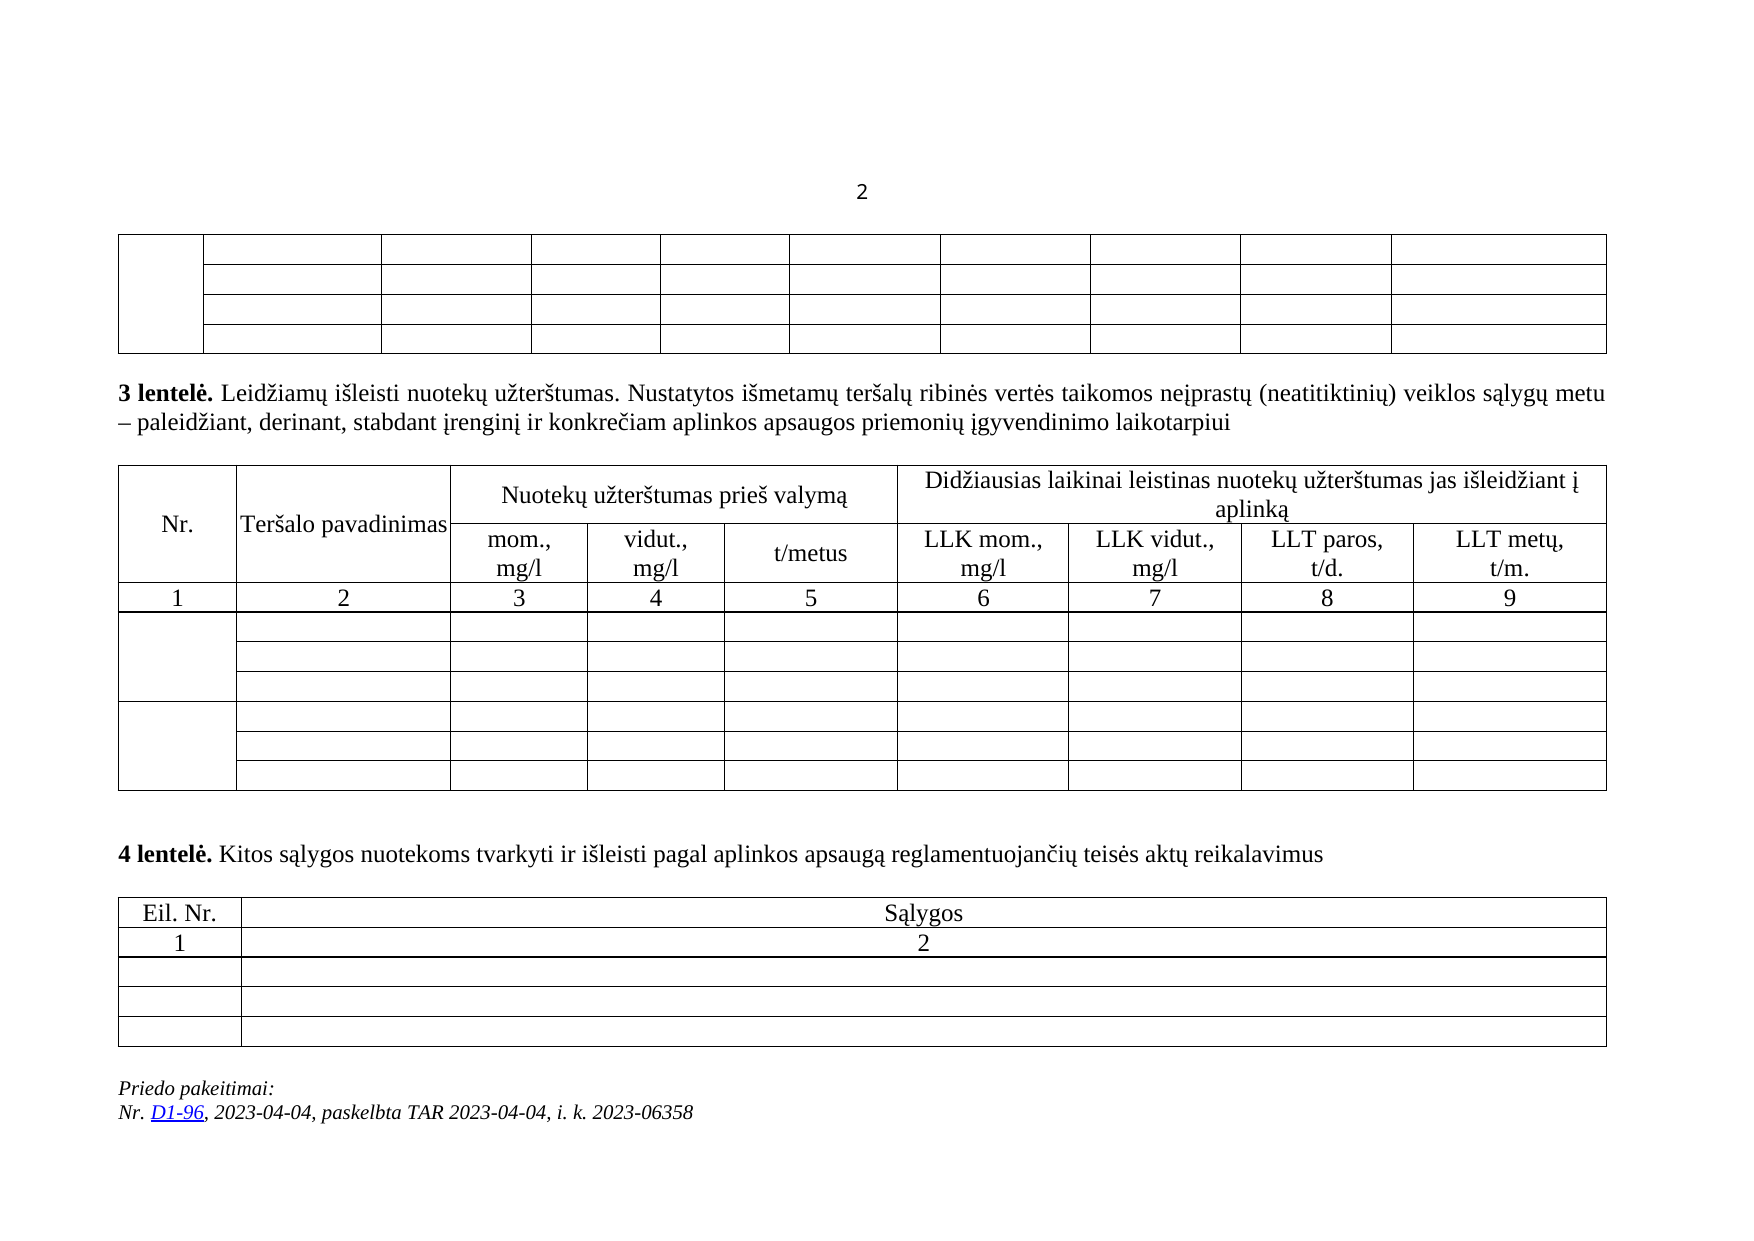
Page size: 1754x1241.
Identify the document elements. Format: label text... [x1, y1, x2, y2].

table_cell 6 [898, 583, 1068, 611]
table_cell [532, 325, 660, 353]
table_cell [204, 325, 381, 353]
table_cell [1242, 702, 1413, 731]
table_cell [725, 642, 897, 671]
table_cell [725, 702, 897, 731]
table_cell [790, 295, 940, 323]
table_cell [898, 732, 1068, 760]
table_cell 2 [242, 928, 1606, 956]
table_cell [119, 958, 241, 986]
table_cell [1091, 295, 1240, 323]
table_cell [941, 235, 1090, 264]
table_cell [451, 613, 587, 641]
table_cell [1414, 702, 1606, 731]
table_cell [1069, 732, 1241, 760]
table_cell 5 [725, 583, 897, 611]
table_cell [1392, 235, 1606, 264]
table_cell [382, 265, 531, 294]
table_cell [588, 732, 724, 760]
table_cell [237, 732, 450, 760]
table_cell [941, 265, 1090, 294]
table_cell [790, 235, 940, 264]
table_cell [119, 1017, 241, 1046]
table_cell [898, 761, 1068, 790]
table_cell [661, 325, 789, 353]
table_cell [242, 987, 1606, 1016]
table_cell [898, 672, 1068, 701]
table_cell [451, 642, 587, 671]
table_header Teršalo pavadinimas [237, 466, 450, 582]
table_cell [1069, 672, 1241, 701]
table_cell [382, 295, 531, 323]
text Priedo pakeitimai: [118, 1076, 1606, 1100]
table_cell LLK vidut., mg/l [1069, 524, 1241, 582]
table_cell [588, 702, 724, 731]
table_cell 9 [1414, 583, 1606, 611]
table_cell [1242, 672, 1413, 701]
table_cell [119, 702, 236, 790]
table_cell [204, 265, 381, 294]
table_cell [1241, 265, 1391, 294]
table_header Eil. Nr. [119, 898, 241, 927]
table_cell [1241, 325, 1391, 353]
table_cell 2 [237, 583, 450, 611]
table_cell [204, 235, 381, 264]
text Nr. D1-96, 2023-04-04, paskelbta TAR 2023-04-04, i. k. 2023-06358 [118, 1100, 1606, 1124]
table_cell [588, 613, 724, 641]
table_cell [1069, 702, 1241, 731]
table_cell [1414, 732, 1606, 760]
table_header Nuotekų užterštumas prieš valymą [451, 466, 897, 523]
table_header Didžiausias laikinai leistinas nuotekų užterštumas jas išleidžiant į aplinką [898, 466, 1606, 523]
table_cell [941, 295, 1090, 323]
table_cell [451, 702, 587, 731]
table_cell [1091, 265, 1240, 294]
table_cell mom., mg/l [451, 524, 587, 582]
table_cell [661, 235, 789, 264]
table_cell [790, 265, 940, 294]
table_cell [119, 987, 241, 1016]
table_cell [1242, 613, 1413, 641]
table_cell [1392, 265, 1606, 294]
table_cell [119, 235, 203, 353]
table_cell [237, 613, 450, 641]
table_cell [532, 265, 660, 294]
table_cell 8 [1242, 583, 1413, 611]
table_cell [1069, 613, 1241, 641]
table_cell [790, 325, 940, 353]
table_cell [898, 702, 1068, 731]
table_cell [1069, 761, 1241, 790]
table_cell [725, 672, 897, 701]
table_cell [451, 761, 587, 790]
table_cell [725, 613, 897, 641]
table_cell [237, 702, 450, 731]
table_cell vidut., mg/l [588, 524, 724, 582]
table_cell 4 [588, 583, 724, 611]
table_cell [588, 761, 724, 790]
table_cell [382, 325, 531, 353]
table_cell [532, 295, 660, 323]
table_header Sąlygos [242, 898, 1606, 927]
table_cell [1242, 761, 1413, 790]
table_cell [1241, 295, 1391, 323]
table_cell LLK mom., mg/l [898, 524, 1068, 582]
table_cell [898, 642, 1068, 671]
table_cell [532, 235, 660, 264]
table_cell [237, 672, 450, 701]
table_cell [1392, 295, 1606, 323]
table_header Nr. [119, 466, 236, 582]
text 4 lentelė. Kitos sąlygos nuotekoms tvarkyti ir išleisti pagal aplinkos apsaugą reglamentuojančių teisės aktų reikalavimus [118, 839, 1606, 868]
table_cell [451, 672, 587, 701]
table_cell [661, 295, 789, 323]
table_cell [237, 642, 450, 671]
table_cell 3 [451, 583, 587, 611]
table_cell [1241, 235, 1391, 264]
table_cell [1091, 235, 1240, 264]
table_cell [242, 958, 1606, 986]
table_cell [898, 613, 1068, 641]
table_cell [588, 672, 724, 701]
table_cell [1392, 325, 1606, 353]
table_cell [1242, 642, 1413, 671]
table_cell [1414, 642, 1606, 671]
table_cell [941, 325, 1090, 353]
table_cell [382, 235, 531, 264]
table_cell 1 [119, 583, 236, 611]
table_cell [661, 265, 789, 294]
table_cell [725, 732, 897, 760]
table_cell [237, 761, 450, 790]
table_cell [204, 295, 381, 323]
table_cell [1414, 761, 1606, 790]
table_cell [242, 1017, 1606, 1046]
table_cell [1091, 325, 1240, 353]
table_cell [725, 761, 897, 790]
table_cell [588, 642, 724, 671]
table_cell LLT metų, t/m. [1414, 524, 1606, 582]
table_cell 1 [119, 928, 241, 956]
table_cell t/metus [725, 524, 897, 582]
table_cell [1414, 672, 1606, 701]
table_cell 7 [1069, 583, 1241, 611]
table_cell [1242, 732, 1413, 760]
table_cell [119, 613, 236, 701]
text 3 lentelė. Leidžiamų išleisti nuotekų užterštumas. Nustatytos išmetamų teršalų ribinės vertės taikomos neįprastų (neatitiktinių) veiklos sąlygų metu – paleidžiant, derinant, stabdant įrenginį ir konkrečiam aplinkos apsaugos priemonių įgyvendinimo laikotarpiui [118, 378, 1606, 436]
table_cell [1069, 642, 1241, 671]
table_cell [1414, 613, 1606, 641]
table_cell LLT paros, t/d. [1242, 524, 1413, 582]
table_cell [451, 732, 587, 760]
